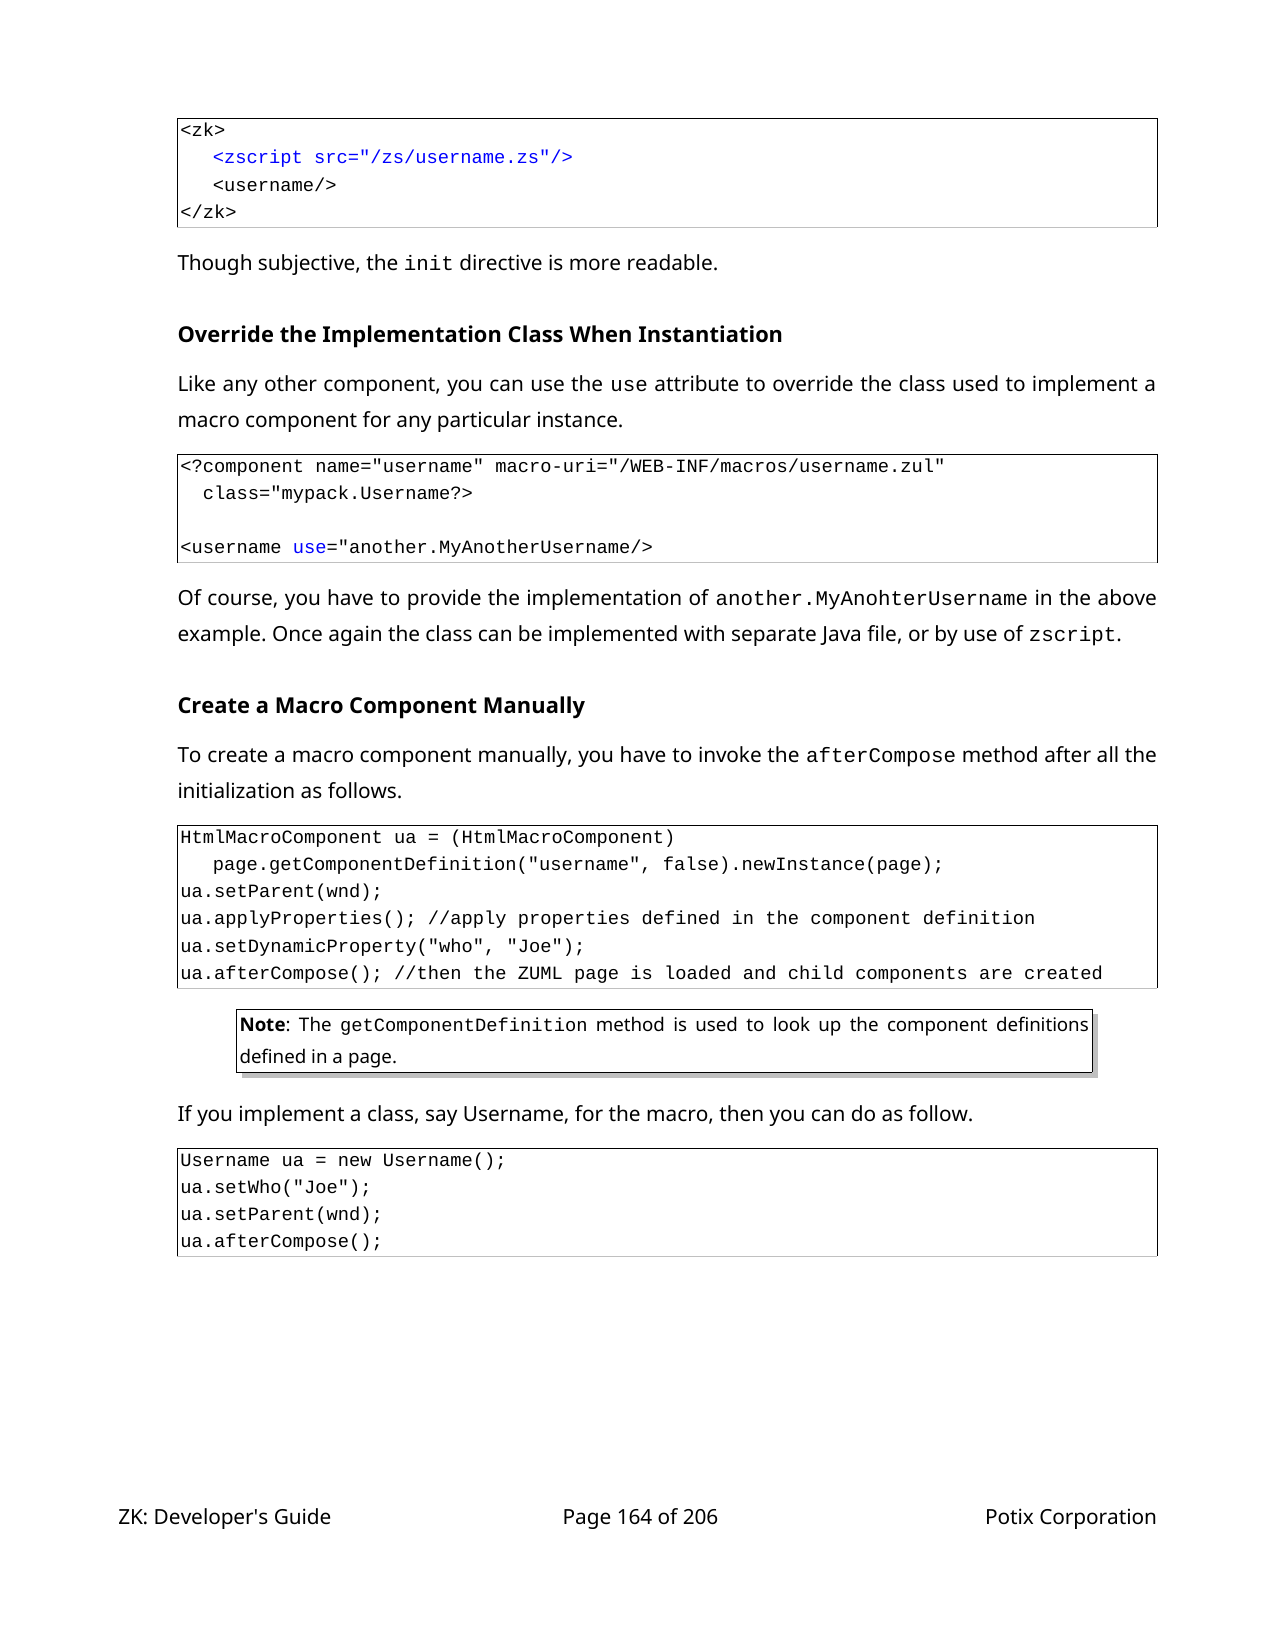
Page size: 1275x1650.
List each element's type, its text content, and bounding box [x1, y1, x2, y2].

text Like any other component, you can use the use attribute to override the class used to implement a macro component for any particular instance. [177, 369, 1157, 433]
subtitle Override the Implementation Class When Instantiation [177, 319, 1157, 349]
text <username/> [178, 172, 1157, 197]
text Note: The getComponentDefinition method is used to look up the component definitions defined in a page. [237, 1010, 1092, 1072]
text Of course, you have to provide the implementation of another.MyAnohterUsername in the above example. Once again the class can be implemented with separate Java file, or by use of zscript. [177, 583, 1157, 647]
text To create a macro component manually, you have to invoke the afterCompose method after all the initialization as follows. [177, 740, 1157, 804]
text <zk> [178, 119, 1157, 142]
text ua.setWho("Joe"); [178, 1175, 1157, 1199]
text page.getComponentDefinition("username", false).newInstance(page); [178, 852, 1157, 876]
text class="mypack.Username?> [178, 481, 1157, 505]
text If you implement a class, say Username, for the macro, then you can do as follow. [177, 1099, 1157, 1127]
text ua.afterCompose(); //then the ZUML page is loaded and child components are created [178, 961, 1157, 988]
text ua.afterCompose(); [178, 1229, 1157, 1256]
text ua.setDynamicProperty("who", "Joe"); [178, 933, 1157, 958]
text Username ua = new Username(); [178, 1149, 1157, 1172]
text HtmlMacroComponent ua = (HtmlMacroComponent) [178, 826, 1157, 849]
text Though subjective, the init directive is more readable. [177, 248, 1157, 276]
text </zk> [178, 200, 1157, 227]
text ua.setParent(wnd); [178, 879, 1157, 903]
text ua.setParent(wnd); [178, 1202, 1157, 1226]
text <username use="another.MyAnotherUsername/> [178, 535, 1157, 562]
subtitle Create a Macro Component Manually [177, 690, 1157, 720]
text <zscript src="/zs/username.zs"/> [178, 145, 1157, 169]
text ua.applyProperties(); //apply properties defined in the component definition [178, 906, 1157, 931]
text <?component name="username" macro-uri="/WEB-INF/macros/username.zul" [178, 455, 1157, 478]
